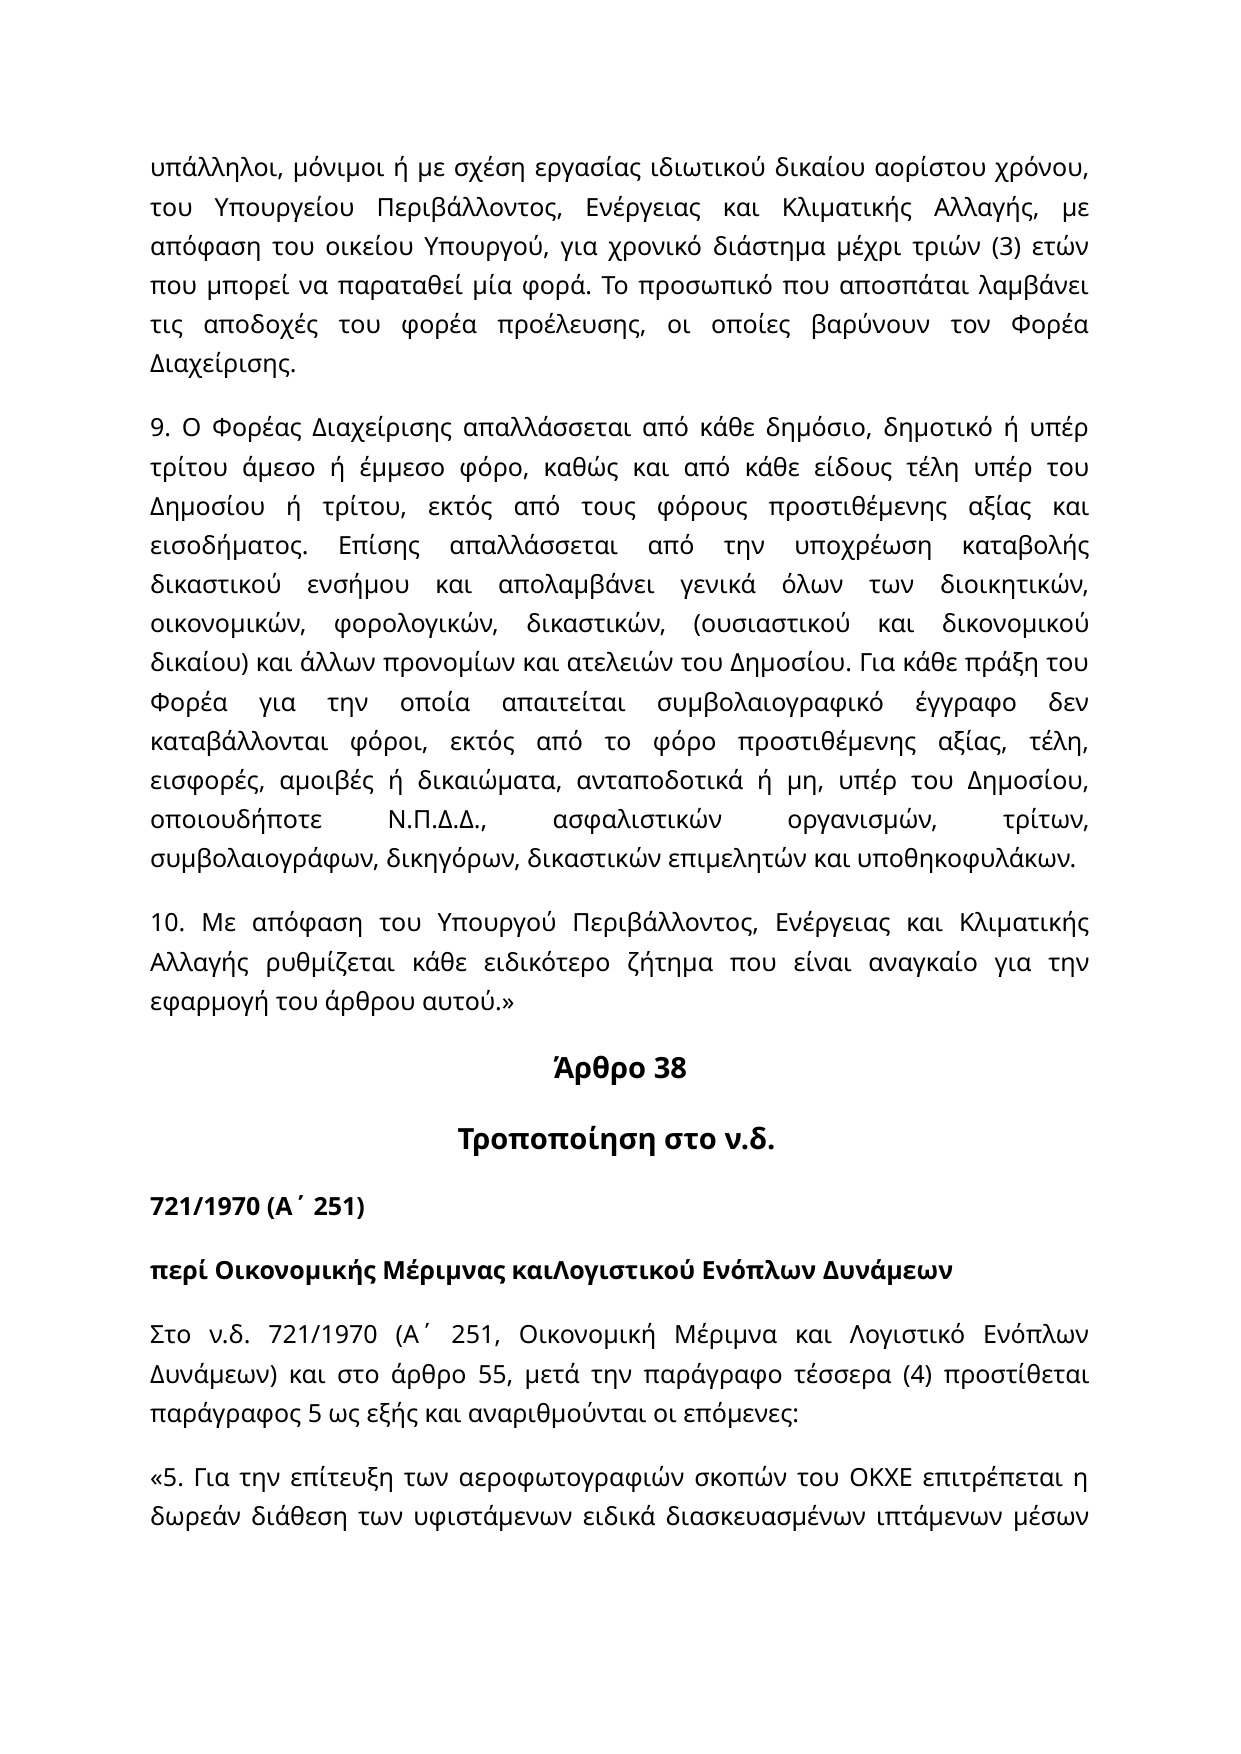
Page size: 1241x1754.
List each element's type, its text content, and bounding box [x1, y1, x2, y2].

text Στο ν.δ. 721/1970 (Α΄ 251, Οικονομική Μέριμνα και Λογιστικό Ενόπλων Δυνάμεων) και στο άρθρο 55, μετά την παράγραφο τέσσερα (4) προστίθεται παράγραφος 5 ως εξής και αναριθμούνται οι επόμενες: [150, 1317, 1090, 1429]
text 10. Με απόφαση του Υπουργού Περιβάλλοντος, Ενέργειας και Κλιματικής Αλλαγής ρυθμίζεται κάθε ειδικότερο ζήτημα που είναι αναγκαίο για την εφαρμογή του άρθρου αυτού.» [150, 905, 1090, 1017]
subtitle Άρθρο 38 [150, 1047, 1090, 1087]
text 9. Ο Φορέας Διαχείρισης απαλλάσσεται από κάθε δημόσιο, δημοτικό ή υπέρ τρίτου άμεσο ή έμμεσο φόρο, καθώς και από κάθε είδους τέλη υπέρ του Δημοσίου ή τρίτου, εκτός από τους φόρους προστιθέμενης αξίας και εισοδήματος. Επίσης απαλλάσσεται από την υποχρέωση καταβολής δικαστικού ενσήμου και απολαμβάνει γενικά όλων των διοικητικών, οικονομικών, φορολογικών, δικαστικών, (ουσιαστικού και δικονομικού δικαίου) και άλλων προνομίων και ατελειών του Δημοσίου. Για κάθε πράξη του Φορέα για την οποία απαιτείται συμβολαιογραφικό έγγραφο δεν καταβάλλονται φόροι, εκτός από το φόρο προστιθέμενης αξίας, τέλη, εισφορές, αμοιβές ή δικαιώματα, ανταποδοτικά ή μη, υπέρ του Δημοσίου, οποιουδήποτε Ν.Π.Δ.Δ., ασφαλιστικών οργανισμών, τρίτων, συμβολαιογράφων, δικηγόρων, δικαστικών επιμελητών και υποθηκοφυλάκων. [150, 410, 1090, 875]
text «5. Για την επίτευξη των αεροφωτογραφιών σκοπών του ΟΚΧΕ επιτρέπεται η δωρεάν διάθεση των υφιστάμενων ειδικά διασκευασμένων ιπτάμενων μέσων [150, 1459, 1090, 1533]
text περί Οικονομικής Μέριμνας καιΛογιστικού Ενόπλων Δυνάμεων [150, 1253, 1090, 1287]
text 721/1970 (Α΄ 251) [150, 1189, 1090, 1223]
text υπάλληλοι, μόνιμοι ή με σχέση εργασίας ιδιωτικού δικαίου αορίστου χρόνου, του Υπουργείου Περιβάλλοντος, Ενέργειας και Κλιματικής Αλλαγής, με απόφαση του οικείου Υπουργού, για χρονικό διάστημα μέχρι τριών (3) ετών που μπορεί να παραταθεί μία φορά. Το προσωπικό που αποσπάται λαμβάνει τις αποδοχές του φορέα προέλευσης, οι οποίες βαρύνουν τον Φορέα Διαχείρισης. [150, 150, 1090, 380]
subtitle Τροποποίηση στο ν.δ. [150, 1118, 1090, 1158]
